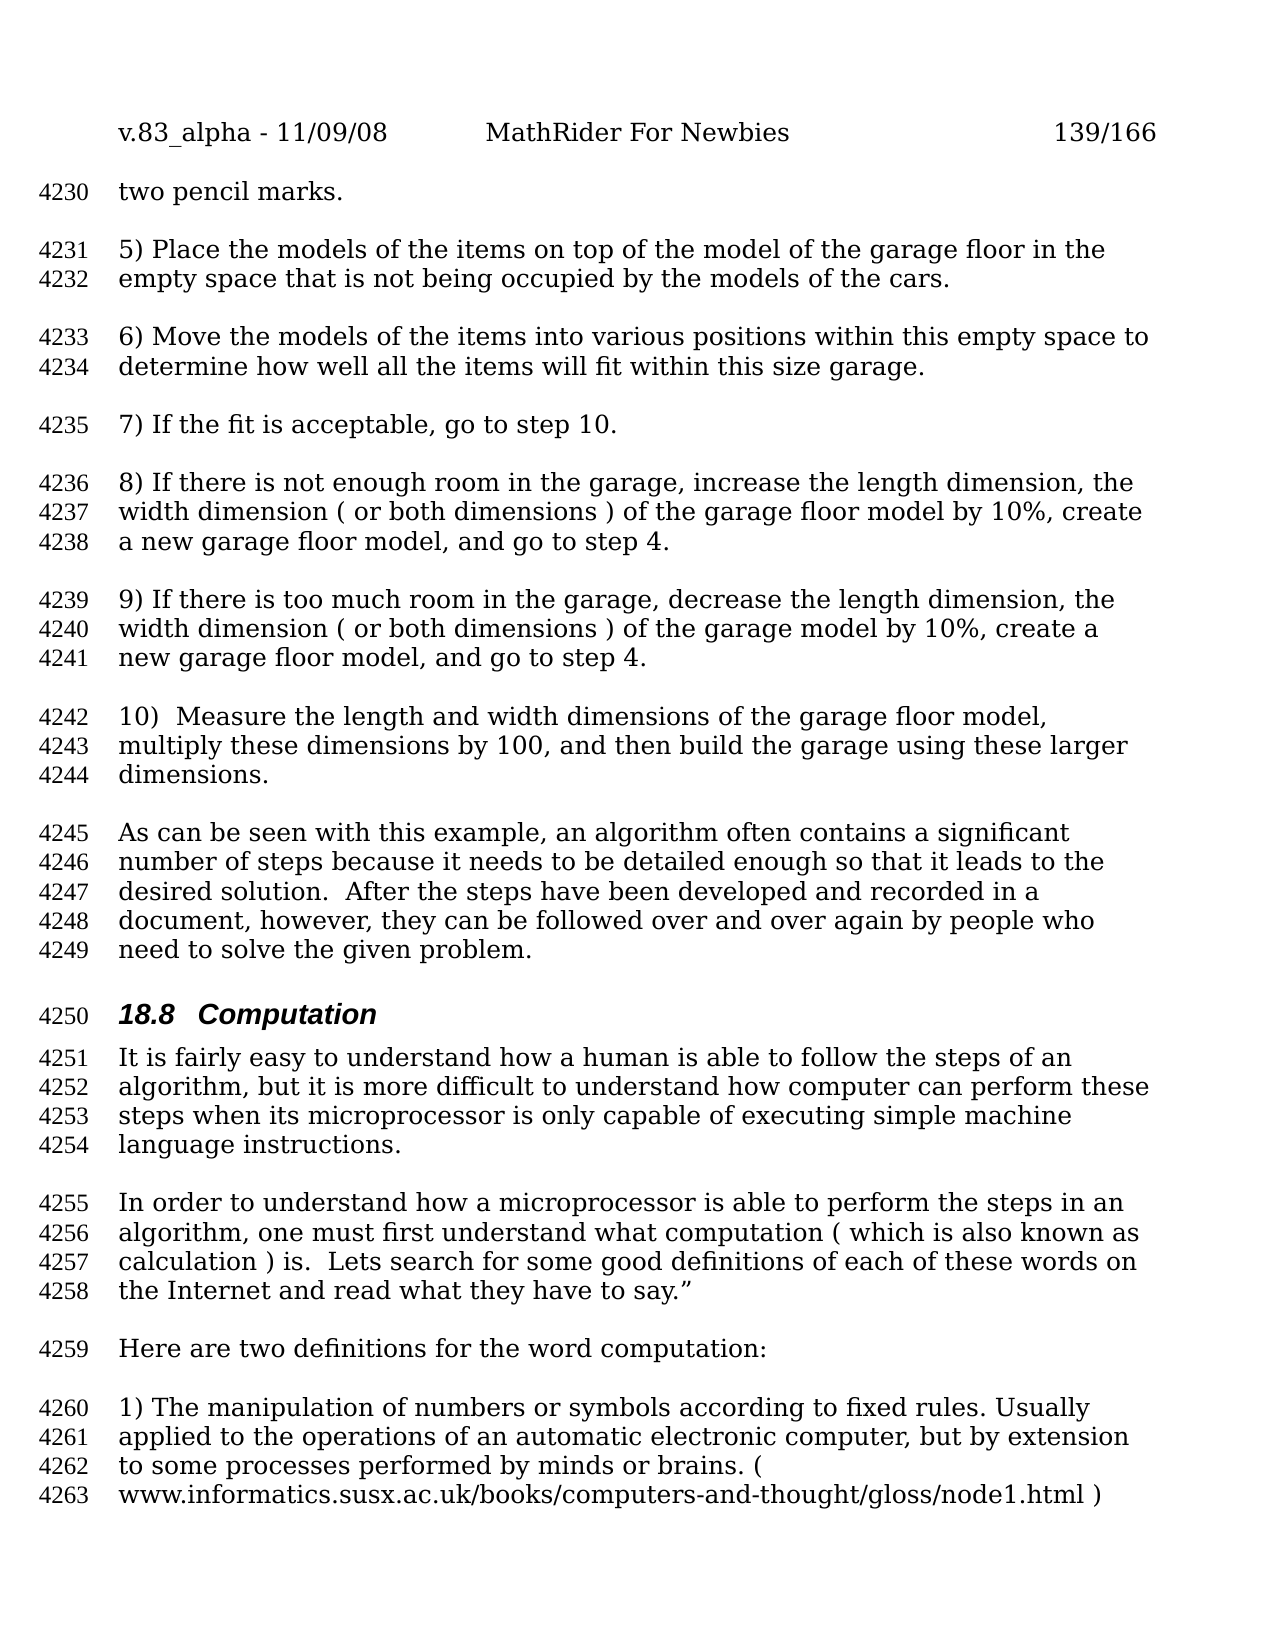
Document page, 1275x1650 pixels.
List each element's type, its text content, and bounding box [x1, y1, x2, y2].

text two pencil marks. [118, 177, 1157, 206]
text In order to understand how a microprocessor is able to perform the steps in an algorithm, one must first understand what computation ( which is also known as calculation ) is. Lets search for some good definitions of each of these words on the Internet and read what they have to say.” [118, 1189, 1157, 1305]
text It is fairly easy to understand how a human is able to follow the steps of an algorithm, but it is more difficult to understand how computer can perform these steps when its microprocessor is only capable of executing simple machine language instructions. [118, 1043, 1157, 1159]
text 8) If there is not enough room in the garage, increase the length dimension, the width dimension ( or both dimensions ) of the garage floor model by 10%, create a new garage floor model, and go to step 4. [118, 468, 1157, 556]
text Here are two definitions for the word computation: [118, 1334, 1157, 1364]
text 6) Move the models of the items into various positions within this empty space to determine how well all the items will fit within this size garage. [118, 323, 1157, 381]
text 9) If there is too much room in the garage, decrease the length dimension, the width dimension ( or both dimensions ) of the garage model by 10%, create a new garage floor model, and go to step 4. [118, 585, 1157, 673]
text 10) Measure the length and width dimensions of the garage floor model, multiply these dimensions by 100, and then build the garage using these larger dimensions. [118, 702, 1157, 789]
subtitle Computation [118, 997, 1157, 1031]
text 1) The manipulation of numbers or symbols according to fixed rules. Usually applied to the operations of an automatic electronic computer, but by extension to some processes performed by minds or brains. ( www.informatics.susx.ac.uk/books/computers-and-thought/gloss/node1.html ) [118, 1393, 1157, 1509]
text 7) If the fit is acceptable, go to step 10. [118, 410, 1157, 439]
text As can be seen with this example, an algorithm often contains a significant number of steps because it needs to be detailed enough so that it leads to the desired solution. After the steps have been developed and recorded in a document, however, they can be followed over and over again by people who need to solve the given problem. [118, 818, 1157, 964]
text 5) Place the models of the items on top of the model of the garage floor in the empty space that is not being occupied by the models of the cars. [118, 235, 1157, 293]
